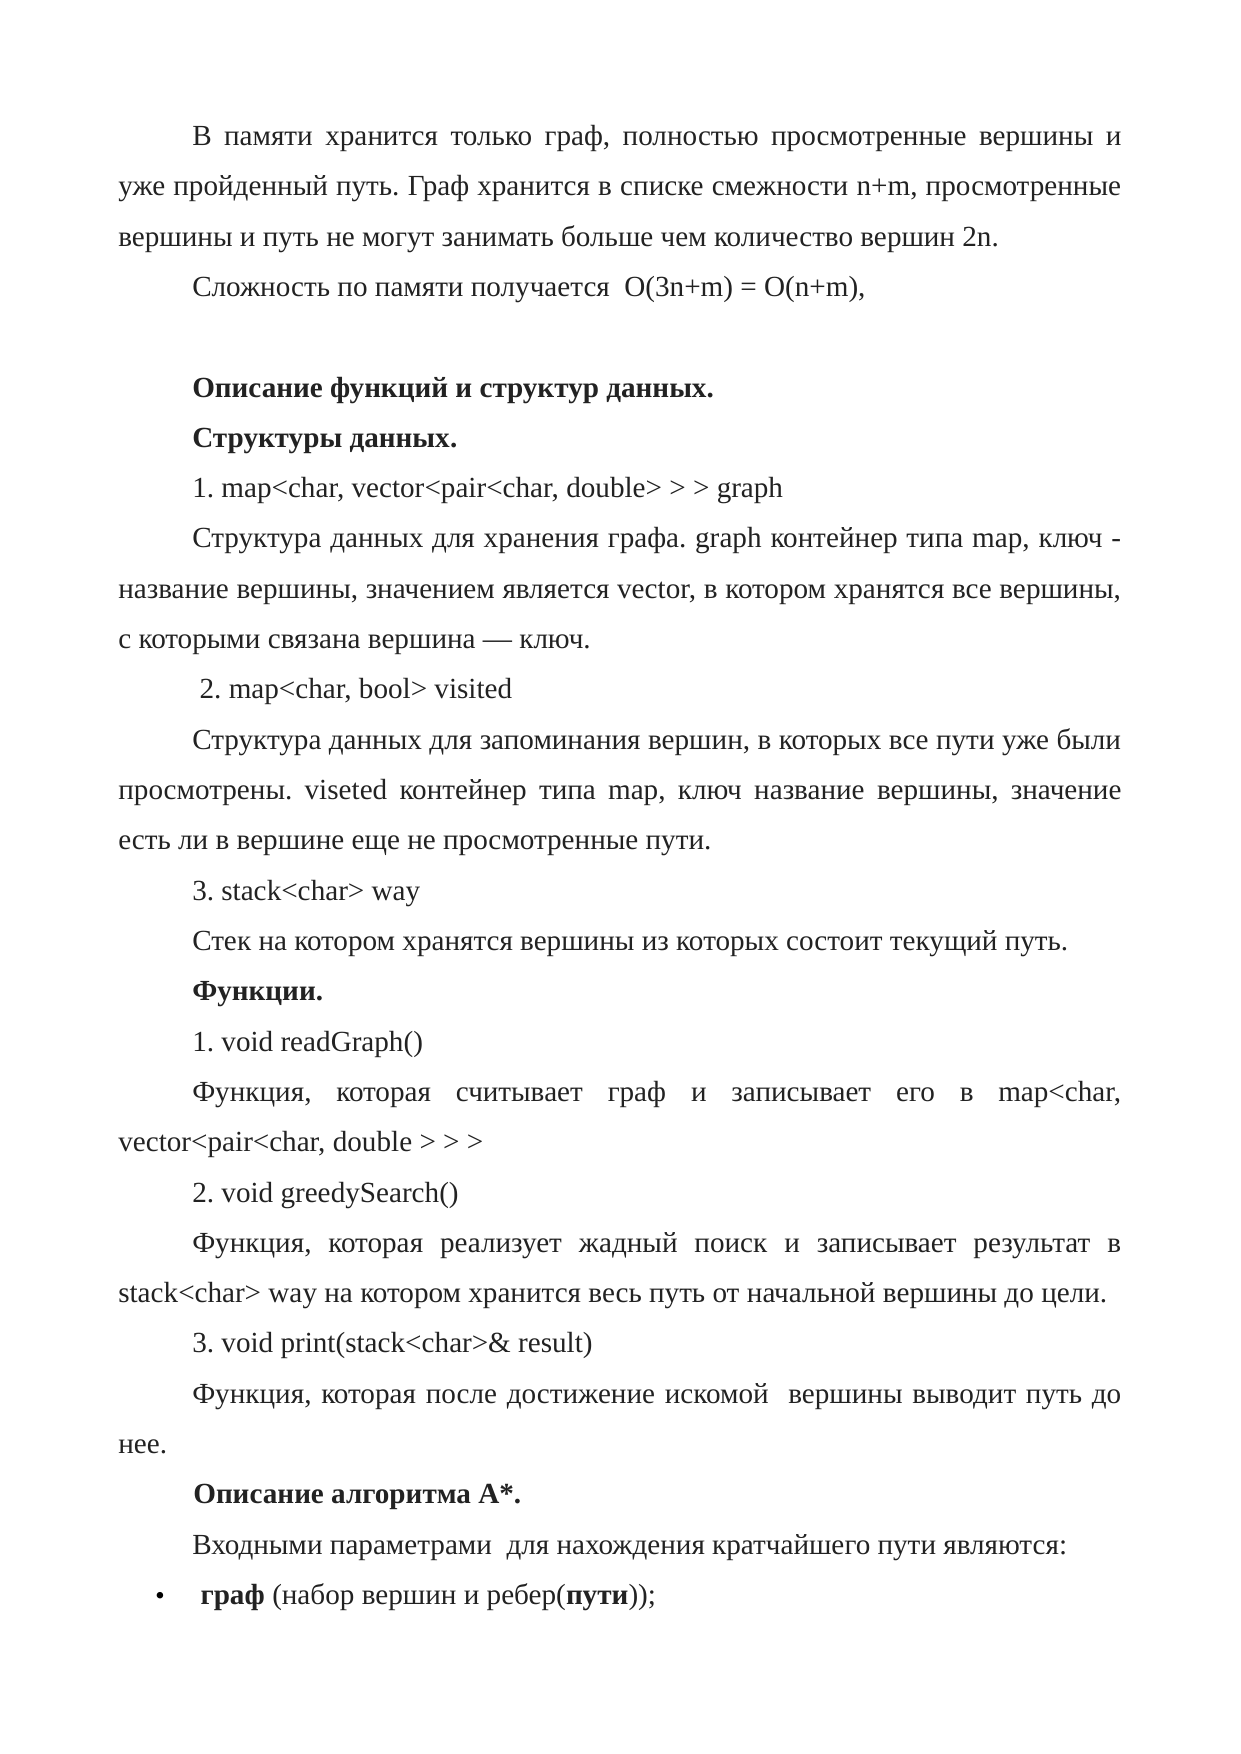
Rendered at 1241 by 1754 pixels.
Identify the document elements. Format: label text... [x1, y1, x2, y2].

text Структура данных для хранения графа. graph контейнер типа map, ключ - название вершины, значением является vector, в котором хранятся все вершины, с которыми связана вершина — ключ. [118, 521, 1122, 655]
text 3. void print(stack<char>& result) [118, 1326, 1122, 1359]
text Структуры данных. [118, 420, 1122, 453]
text Функция, которая после достижение искомой вершины выводит путь до нее. Описание алгоритма А*. [118, 1376, 1122, 1510]
text 2. void greedySearch() [118, 1175, 1122, 1208]
text Стек на котором хранятся вершины из которых состоит текущий путь. [118, 923, 1122, 957]
text Функции. [118, 973, 1122, 1007]
list граф (набор вершин и ребер(пути)); [156, 1577, 1122, 1611]
text 1. map<char, vector<pair<char, double> > > graph [118, 470, 1122, 504]
text 2. map<char, bool> visited [118, 672, 1122, 705]
text Сложность по памяти получается O(3n+m) = O(n+m), [118, 269, 1122, 303]
text В памяти хранится только граф, полностью просмотренные вершины и уже пройденный путь. Граф хранится в списке смежности n+m, просмотренные вершины и путь не могут занимать больше чем количество вершин 2n. [118, 118, 1122, 252]
text Функция, которая считывает граф и записывает его в map<char, vector<pair<char, double > > > [118, 1074, 1122, 1158]
text 3. stack<char> way [118, 873, 1122, 906]
text Описание функций и структур данных. [118, 370, 1122, 403]
text Структура данных для запоминания вершин, в которых все пути уже были просмотрены. viseted контейнер типа map, ключ название вершины, значение есть ли в вершине еще не просмотренные пути. [118, 722, 1122, 856]
text Функция, которая реализует жадный поиск и записывает результат в stack<char> way на котором хранится весь путь от начальной вершины до цели. [118, 1225, 1122, 1309]
text 1. void readGraph() [118, 1024, 1122, 1057]
text Входными параметрами для нахождения кратчайшего пути являются: [118, 1527, 1122, 1560]
